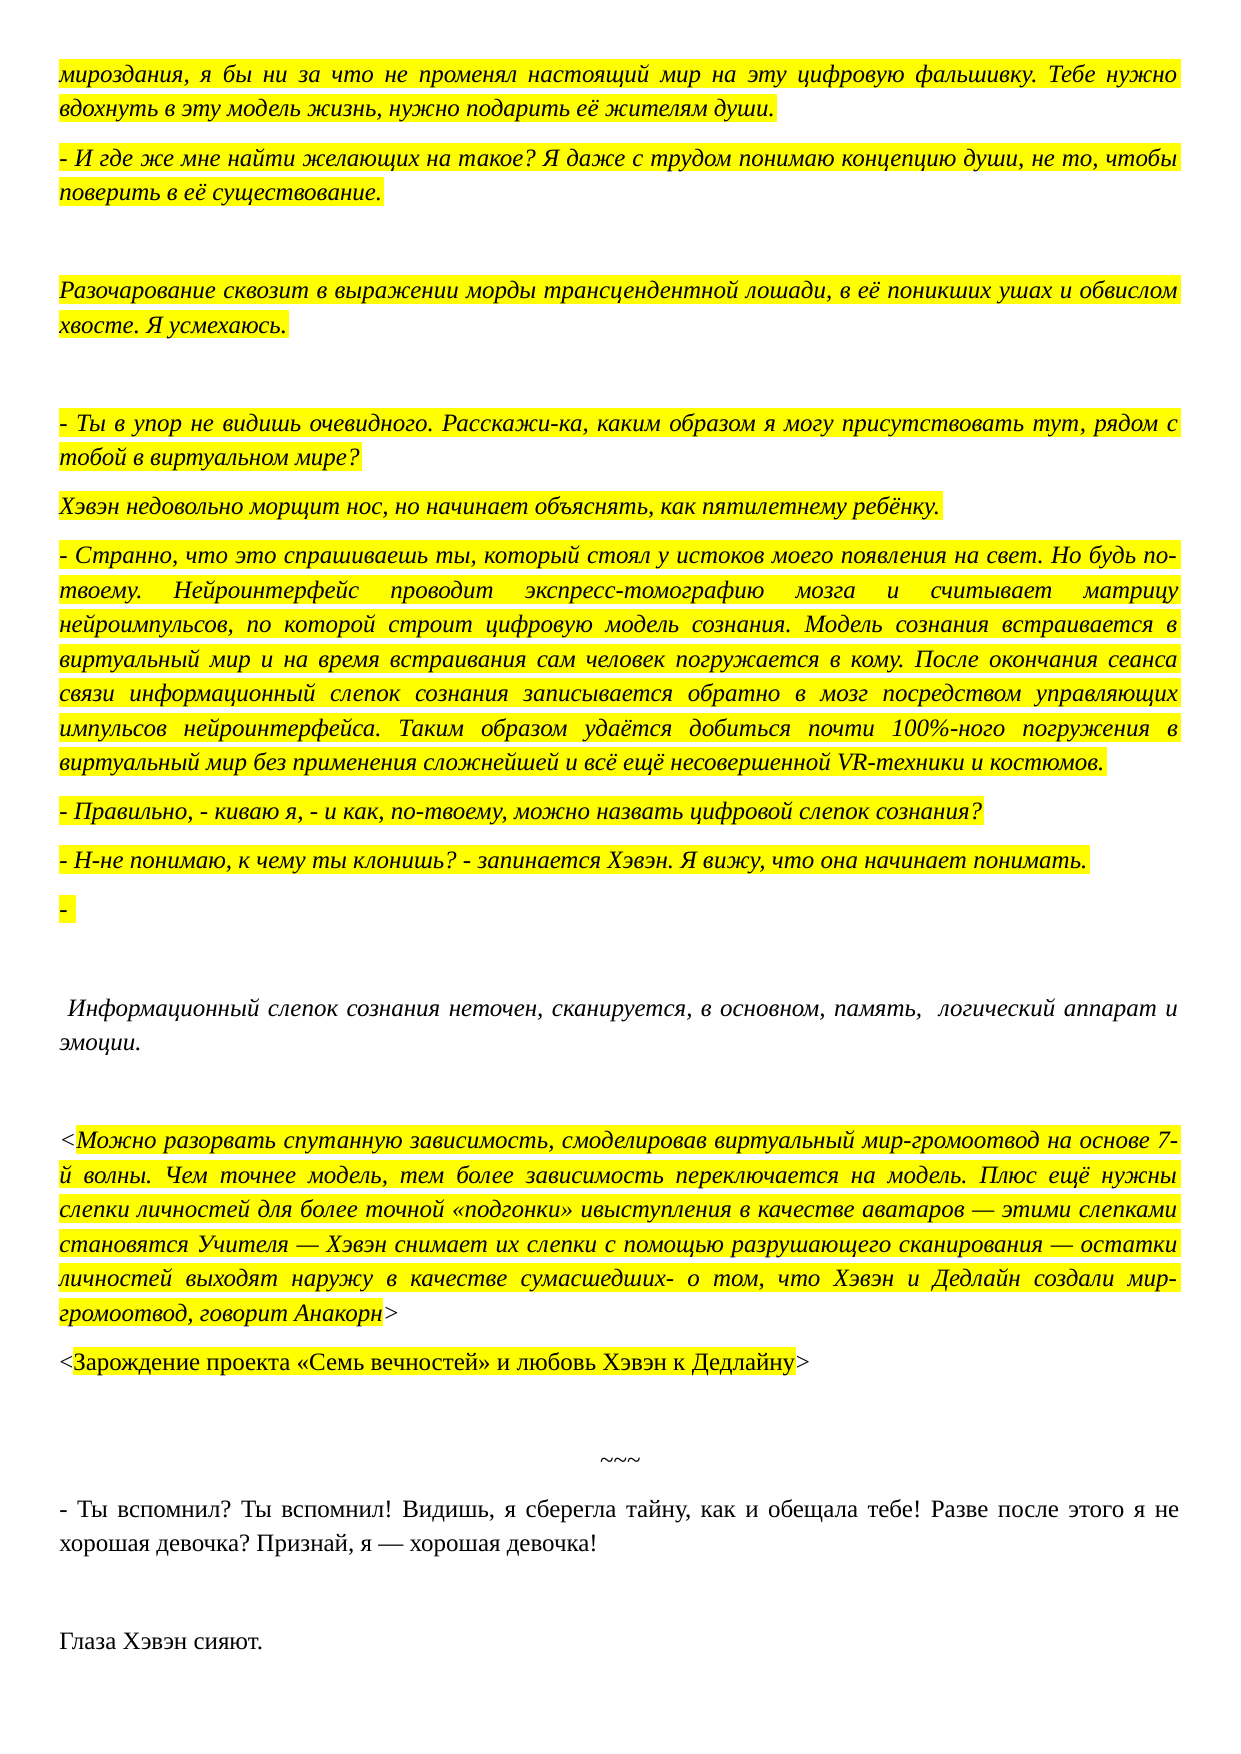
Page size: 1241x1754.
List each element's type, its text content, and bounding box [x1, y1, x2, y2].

text мироздания, я бы ни за что не променял настоящий мир на эту цифровую фальшивку. Тебе нужно вдохнуть в эту модель жизнь, нужно подарить её жителям души. [59, 59, 1181, 122]
text - Н-не понимаю, к чему ты клонишь? - запинается Хэвэн. Я вижу, что она начинает понимать. [59, 845, 1181, 874]
text - [59, 894, 1181, 923]
text - И где же мне найти желающих на такое? Я даже с трудом понимаю концепцию души, не то, чтобы поверить в её существование. [59, 143, 1181, 206]
text <Можно разорвать спутанную зависимость, смоделировав виртуальный мир-громоотвод на основе 7-й волны. Чем точнее модель, тем более зависимость переключается на модель. Плюс ещё нужны слепки личностей для более точной «подгонки» ивыступления в качестве аватаров — этими слепками становятся Учителя — Хэвэн снимает их слепки с помощью разрушающего сканирования — остатки личностей выходят наружу в качестве сумасшедших- о том, что Хэвэн и Дедлайн создали мир-громоотвод, говорит Анакорн> [59, 1125, 1181, 1326]
text ~~~ [59, 1445, 1181, 1473]
text Разочарование сквозит в выражении морды трансцендентной лошади, в её поникших ушах и обвислом хвосте. Я усмехаюсь. [59, 275, 1181, 338]
text Глаза Хэвэн сияют. [59, 1626, 1181, 1655]
text - Ты вспомнил? Ты вспомнил! Видишь, я сберегла тайну, как и обещала тебе! Разве после этого я не хорошая девочка? Признай, я — хорошая девочка! [59, 1494, 1181, 1557]
text - Правильно, - киваю я, - и как, по-твоему, можно назвать цифровой слепок сознания? [59, 796, 1181, 825]
text - Ты в упор не видишь очевидного. Расскажи-ка, каким образом я могу присутствовать тут, рядом с тобой в виртуальном мире? [59, 408, 1181, 471]
text Хэвэн недовольно морщит нос, но начинает объяснять, как пятилетнему ребёнку. [59, 491, 1181, 520]
text Информационный слепок сознания неточен, сканируется, в основном, память, логический аппарат и эмоции. [59, 993, 1181, 1056]
text <Зарождение проекта «Семь вечностей» и любовь Хэвэн к Дедлайну> [59, 1347, 1181, 1375]
text - Странно, что это спрашиваешь ты, который стоял у истоков моего появления на свет. Но будь по-твоему. Нейроинтерфейс проводит экспресс-томографию мозга и считывает матрицу нейроимпульсов, по которой строит цифровую модель сознания. Модель сознания встраивается в виртуальный мир и на время встраивания сам человек погружается в кому. После окончания сеанса связи информационный слепок сознания записывается обратно в мозг посредством управляющих импульсов нейроинтерфейса. Таким образом удаётся добиться почти 100%-ного погружения в виртуальный мир без применения сложнейшей и всё ещё несовершенной VR-техники и костюмов. [59, 540, 1181, 776]
